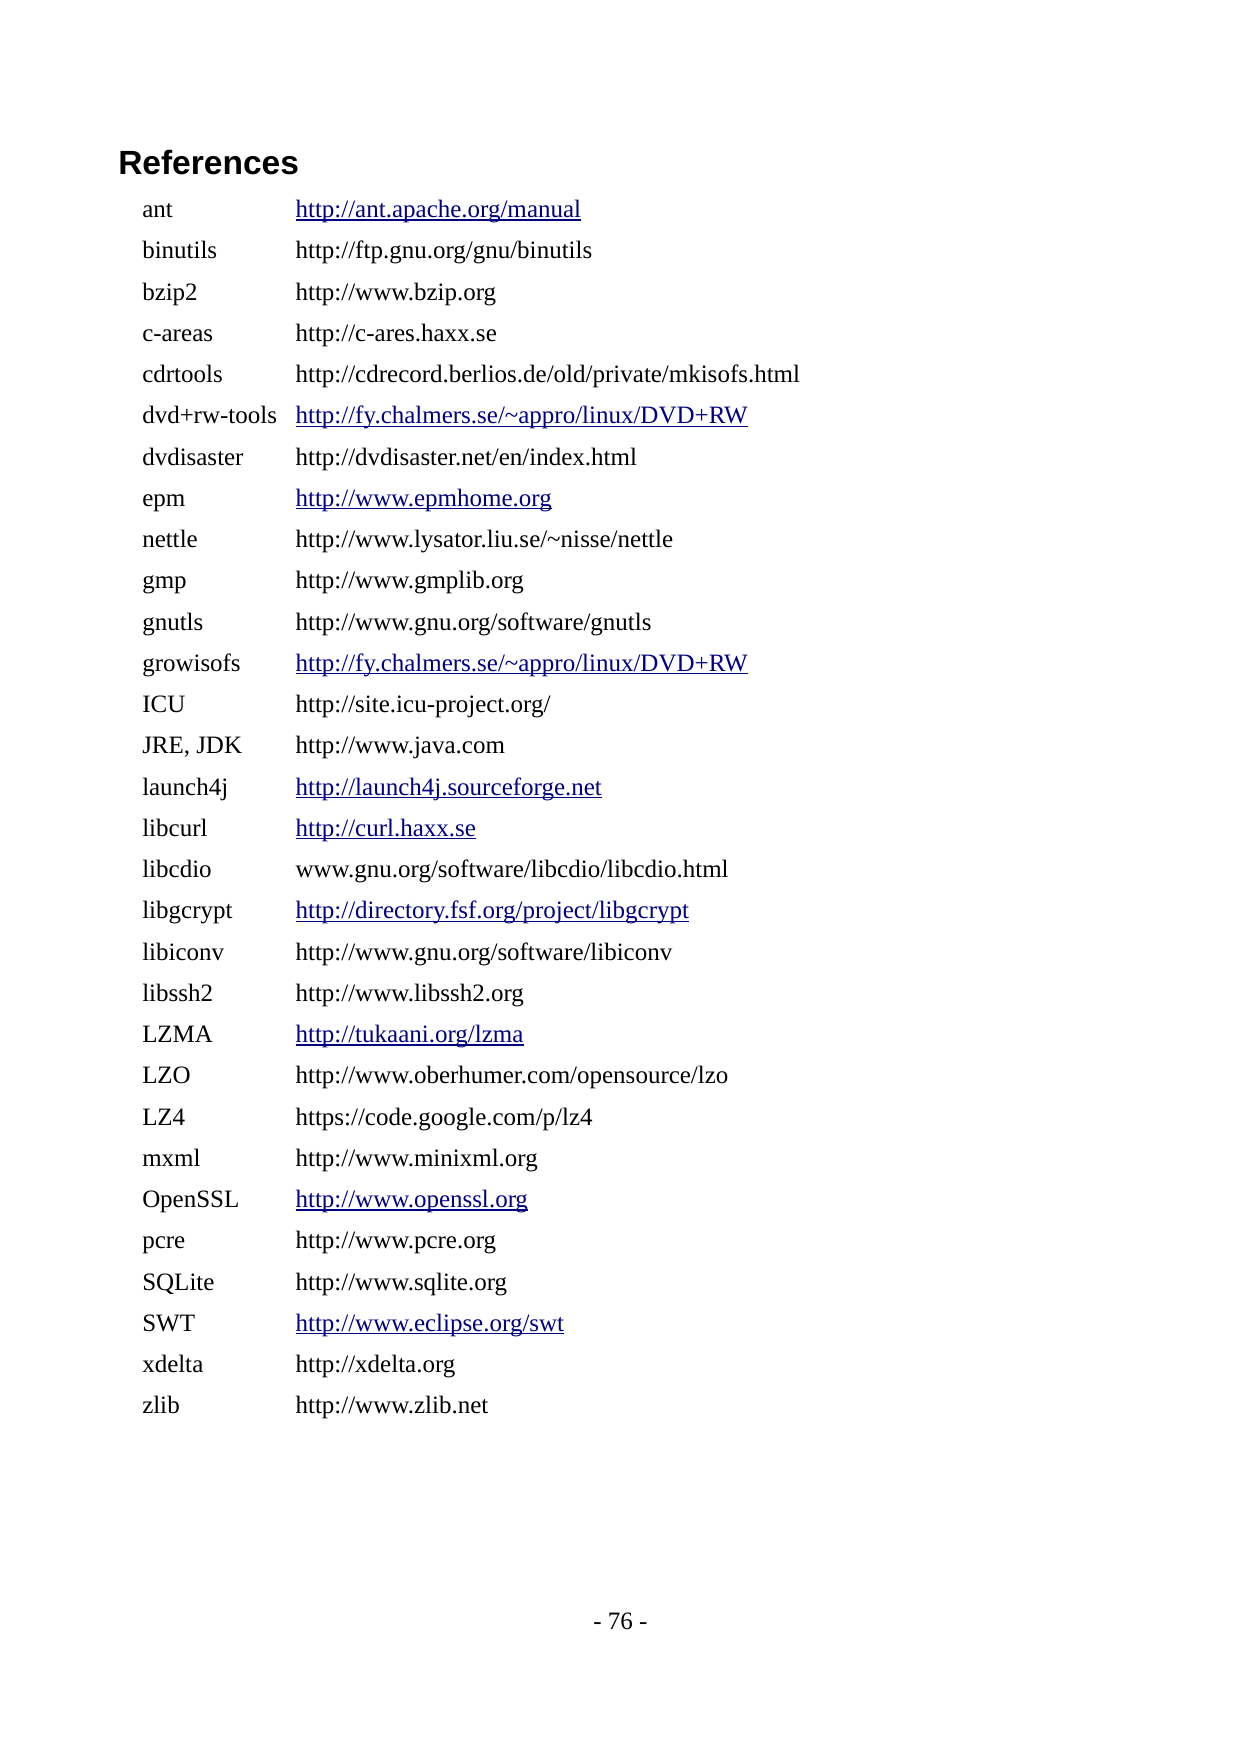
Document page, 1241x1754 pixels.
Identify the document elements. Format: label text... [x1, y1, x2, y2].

text binutils http://ftp.gnu.org/gnu/binutils [118, 236, 1122, 264]
text launch4j http://launch4j.sourceforge.net [118, 772, 1122, 801]
text ICU http://site.icu-project.org/ [118, 689, 1122, 718]
text ant http://ant.apache.org/manual [118, 194, 1122, 223]
text mxml http://www.minixml.org [118, 1143, 1122, 1172]
text SQLite http://www.sqlite.org [118, 1267, 1122, 1296]
text zlib http://www.zlib.net [118, 1391, 1122, 1419]
text LZMA http://tukaani.org/lzma [118, 1019, 1122, 1048]
text libiconv http://www.gnu.org/software/libiconv [118, 937, 1122, 966]
text cdrtools http://cdrecord.berlios.de/old/private/mkisofs.html [118, 359, 1122, 388]
text JRE, JDK http://www.java.com [118, 731, 1122, 759]
text libssh2 http://www.libssh2.org [118, 978, 1122, 1007]
text pcre http://www.pcre.org [118, 1226, 1122, 1254]
text LZO http://www.oberhumer.com/opensource/lzo [118, 1061, 1122, 1089]
text OpenSSL http://www.openssl.org [118, 1184, 1122, 1213]
text c-areas http://c-ares.haxx.se [118, 318, 1122, 347]
text growisofs http://fy.chalmers.se/~appro/linux/DVD+RW [118, 648, 1122, 677]
text libcdio www.gnu.org/software/libcdio/libcdio.html [118, 854, 1122, 883]
text libcurl http://curl.haxx.se [118, 813, 1122, 842]
text bzip2 http://www.bzip.org [118, 277, 1122, 306]
text nettle http://www.lysator.liu.se/~nisse/nettle [118, 524, 1122, 553]
text LZ4 https://code.google.com/p/lz4 [118, 1102, 1122, 1131]
text gmp http://www.gmplib.org [118, 566, 1122, 594]
text dvd+rw-tools http://fy.chalmers.se/~appro/linux/DVD+RW [118, 401, 1122, 429]
text SWT http://www.eclipse.org/swt [118, 1308, 1122, 1337]
text xdelta http://xdelta.org [118, 1349, 1122, 1378]
subtitle References [118, 143, 1122, 182]
text gnutls http://www.gnu.org/software/gnutls [118, 607, 1122, 636]
text dvdisaster http://dvdisaster.net/en/index.html [118, 442, 1122, 471]
text epm http://www.epmhome.org [118, 483, 1122, 512]
text libgcrypt http://directory.fsf.org/project/libgcrypt [118, 896, 1122, 924]
